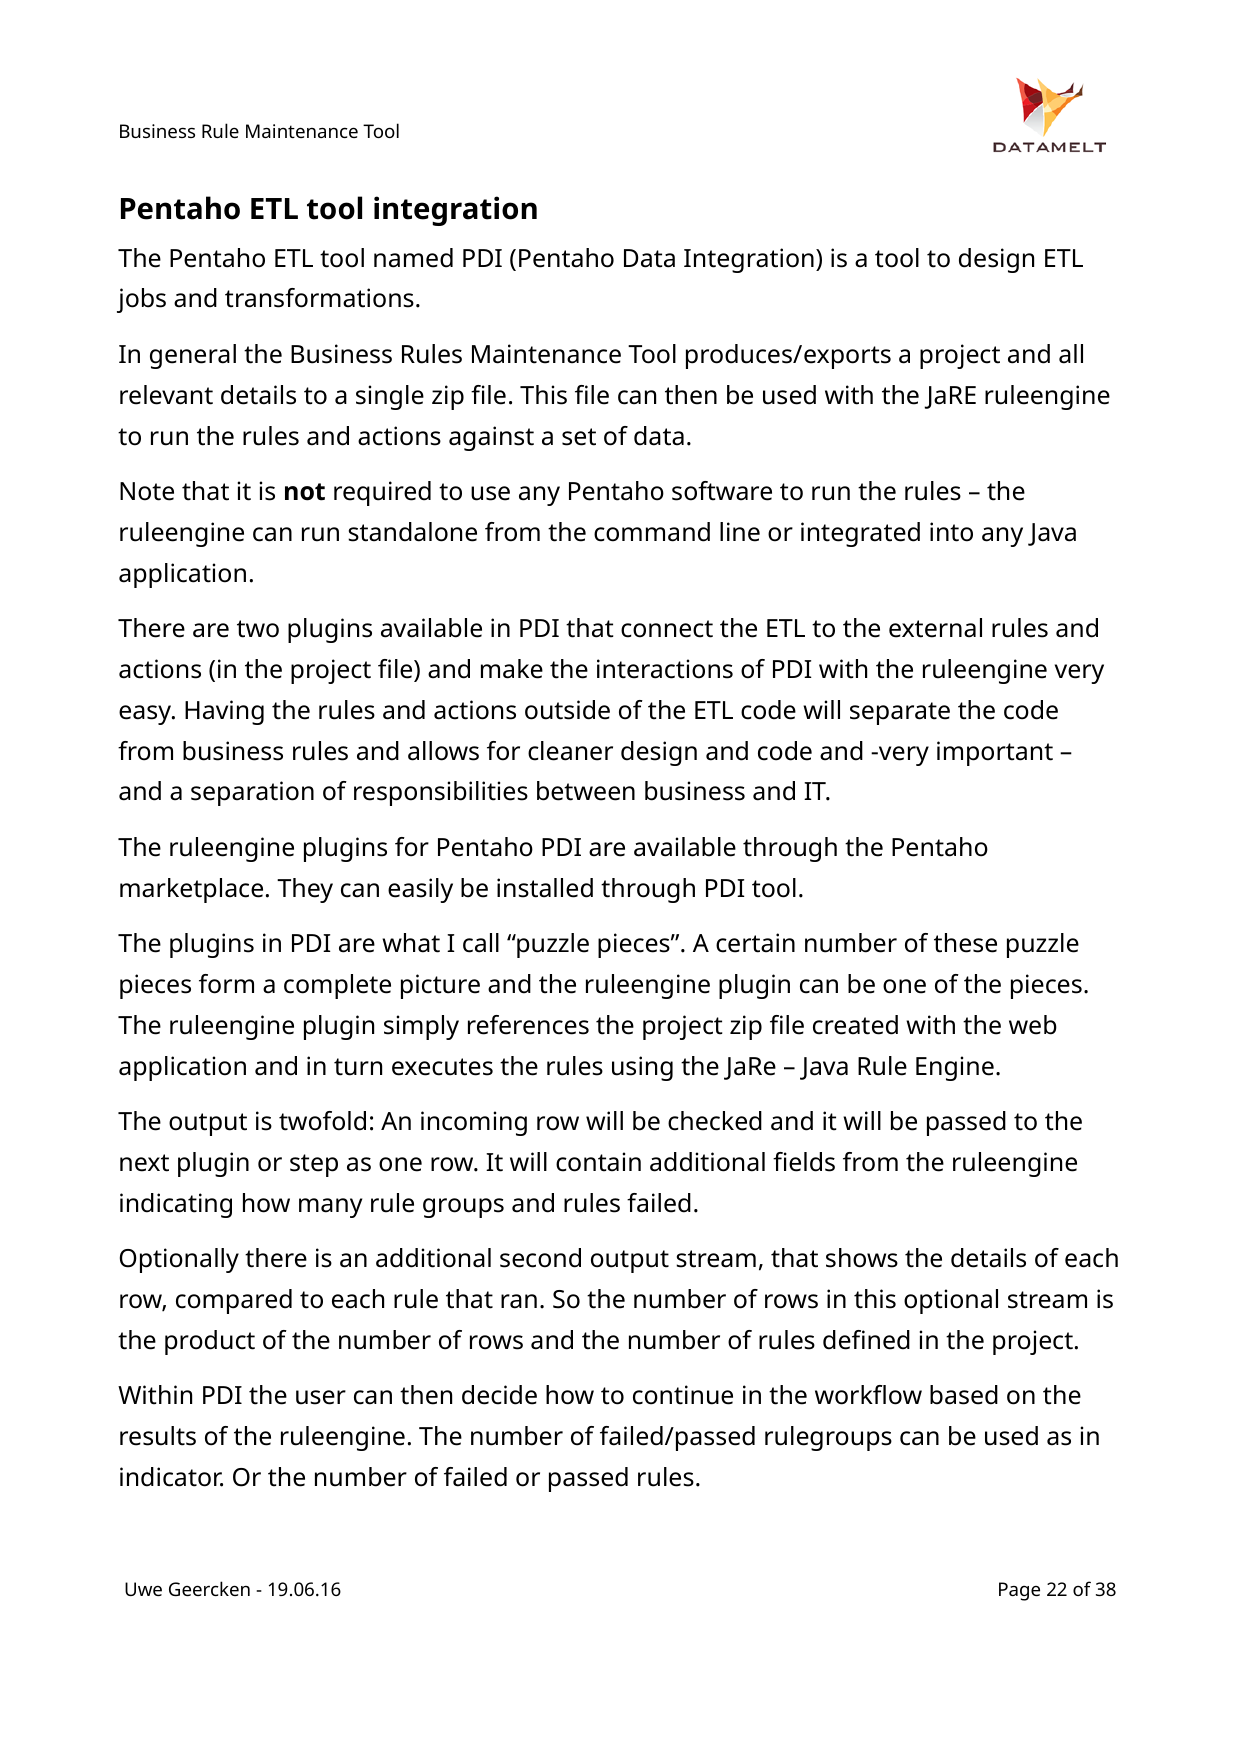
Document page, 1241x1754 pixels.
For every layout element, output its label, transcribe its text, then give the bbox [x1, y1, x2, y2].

picture [992, 69, 1107, 160]
subtitle Pentaho ETL tool integration [118, 188, 1122, 228]
text The output is twofold: An incoming row will be checked and it will be passed to the next plugin or step as one row. It will contain additional fields from the ruleengine indicating how many rule groups and rules failed. [118, 1104, 1122, 1219]
text There are two plugins available in PDI that connect the ETL to the external rules and actions (in the project file) and make the interactions of PDI with the ruleengine very easy. Having the rules and actions outside of the ETL code will separate the code from business rules and allows for cleaner design and code and -very important – and a separation of responsibilities between business and IT. [118, 611, 1122, 808]
text Optionally there is an additional second output stream, that shows the details of each row, compared to each rule that ran. So the number of rows in this optional stream is the product of the number of rows and the number of rules defined in the project. [118, 1241, 1122, 1356]
text Within PDI the user can then decide how to continue in the workflow based on the results of the ruleengine. The number of failed/passed rulegroups can be used as in indicator. Or the number of failed or passed rules. [118, 1378, 1122, 1493]
text The ruleengine plugins for Pentaho PDI are available through the Pentaho marketplace. They can easily be installed through PDI tool. [118, 829, 1122, 904]
text The Pentaho ETL tool named PDI (Pentaho Data Integration) is a tool to design ETL jobs and transformations. [118, 240, 1122, 315]
text Note that it is not required to use any Pentaho software to run the rules – the ruleengine can run standalone from the command line or integrated into any Java application. [118, 474, 1122, 589]
text The plugins in PDI are what I call “puzzle pieces”. A certain number of these puzzle pieces form a complete picture and the ruleengine plugin can be one of the pieces. The ruleengine plugin simply references the project zip file created with the web application and in turn executes the rules using the JaRe – Java Rule Engine. [118, 926, 1122, 1082]
text In general the Business Rules Maintenance Tool produces/exports a project and all relevant details to a single zip file. This file can then be used with the JaRE ruleengine to run the rules and actions against a set of data. [118, 337, 1122, 452]
